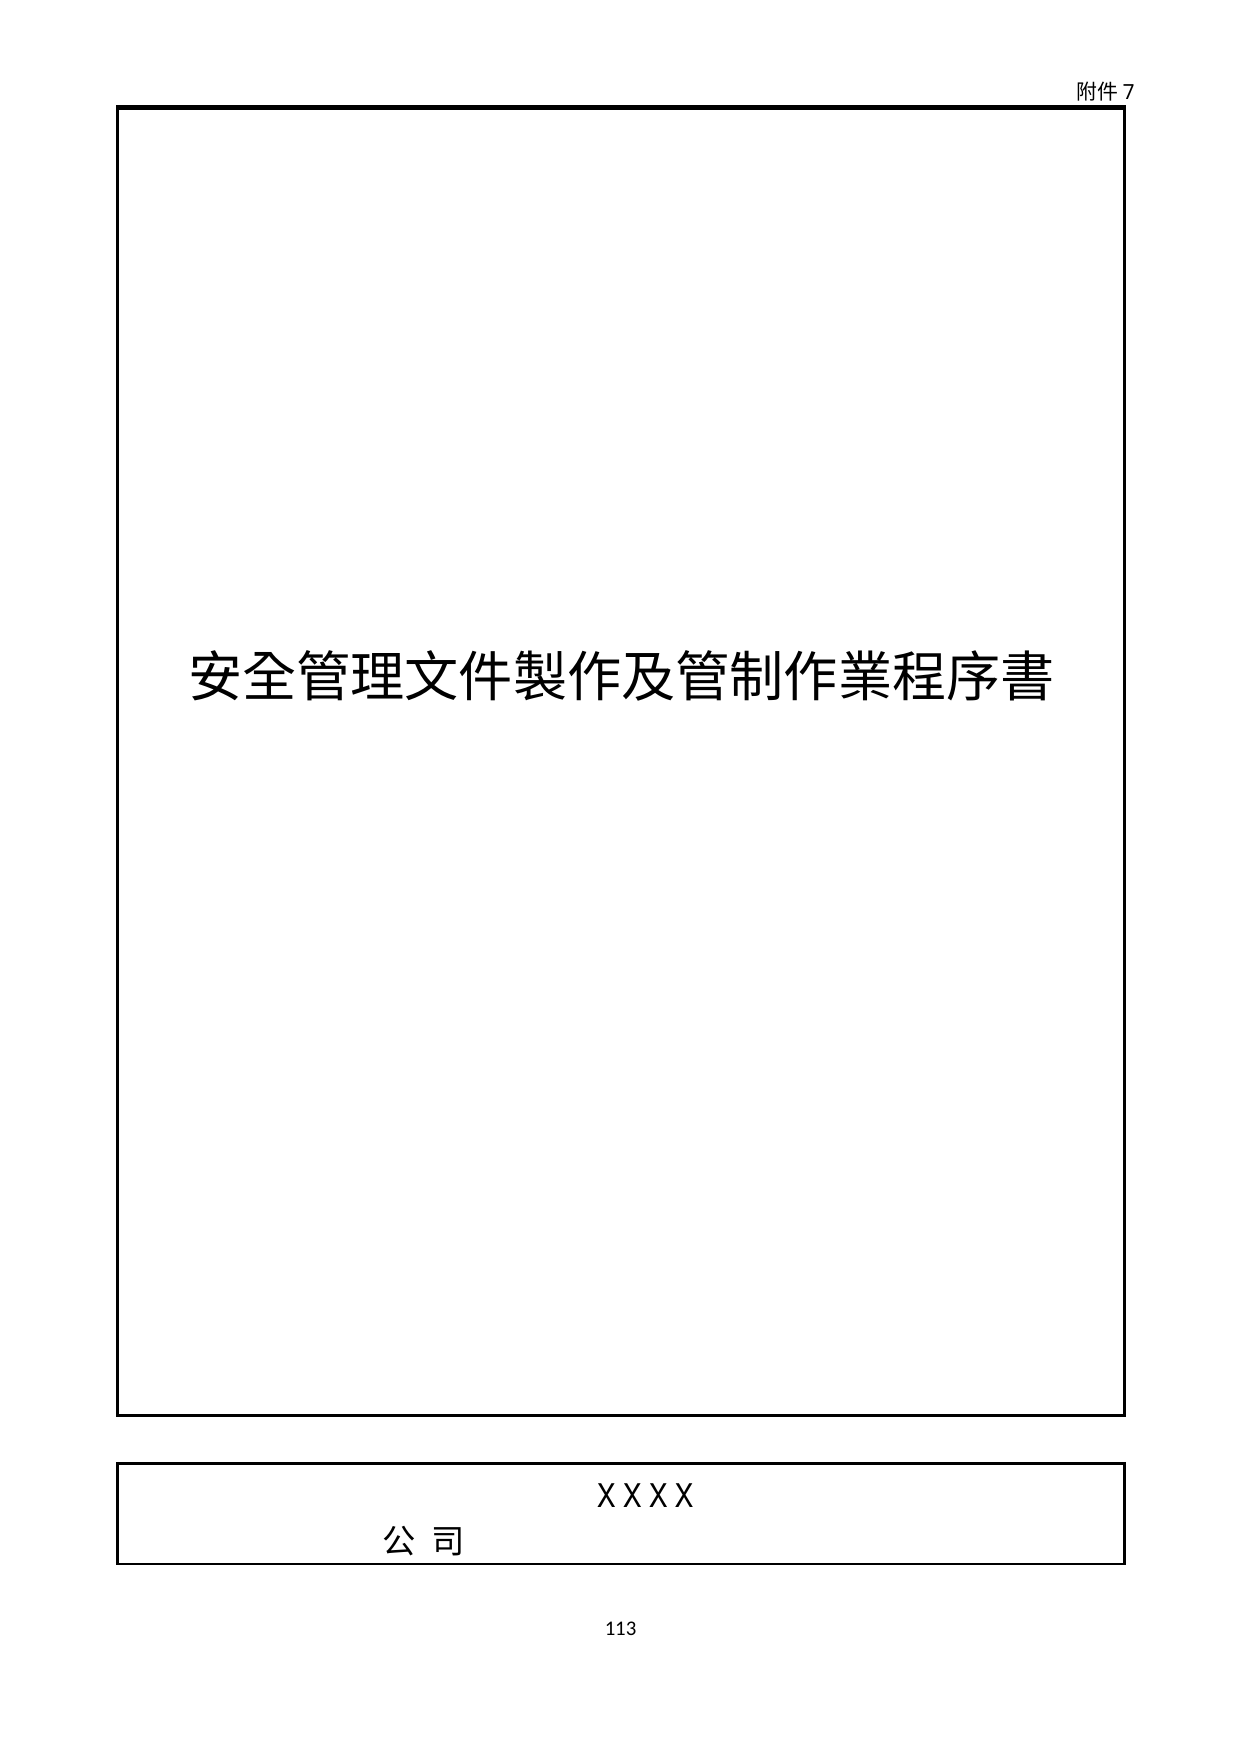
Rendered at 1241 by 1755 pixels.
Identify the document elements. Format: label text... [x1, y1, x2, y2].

table_cell 安全管理文件製作及管制作業程序書 [119, 110, 1123, 1414]
table_header XXXX 公 司 [119, 1465, 1123, 1563]
